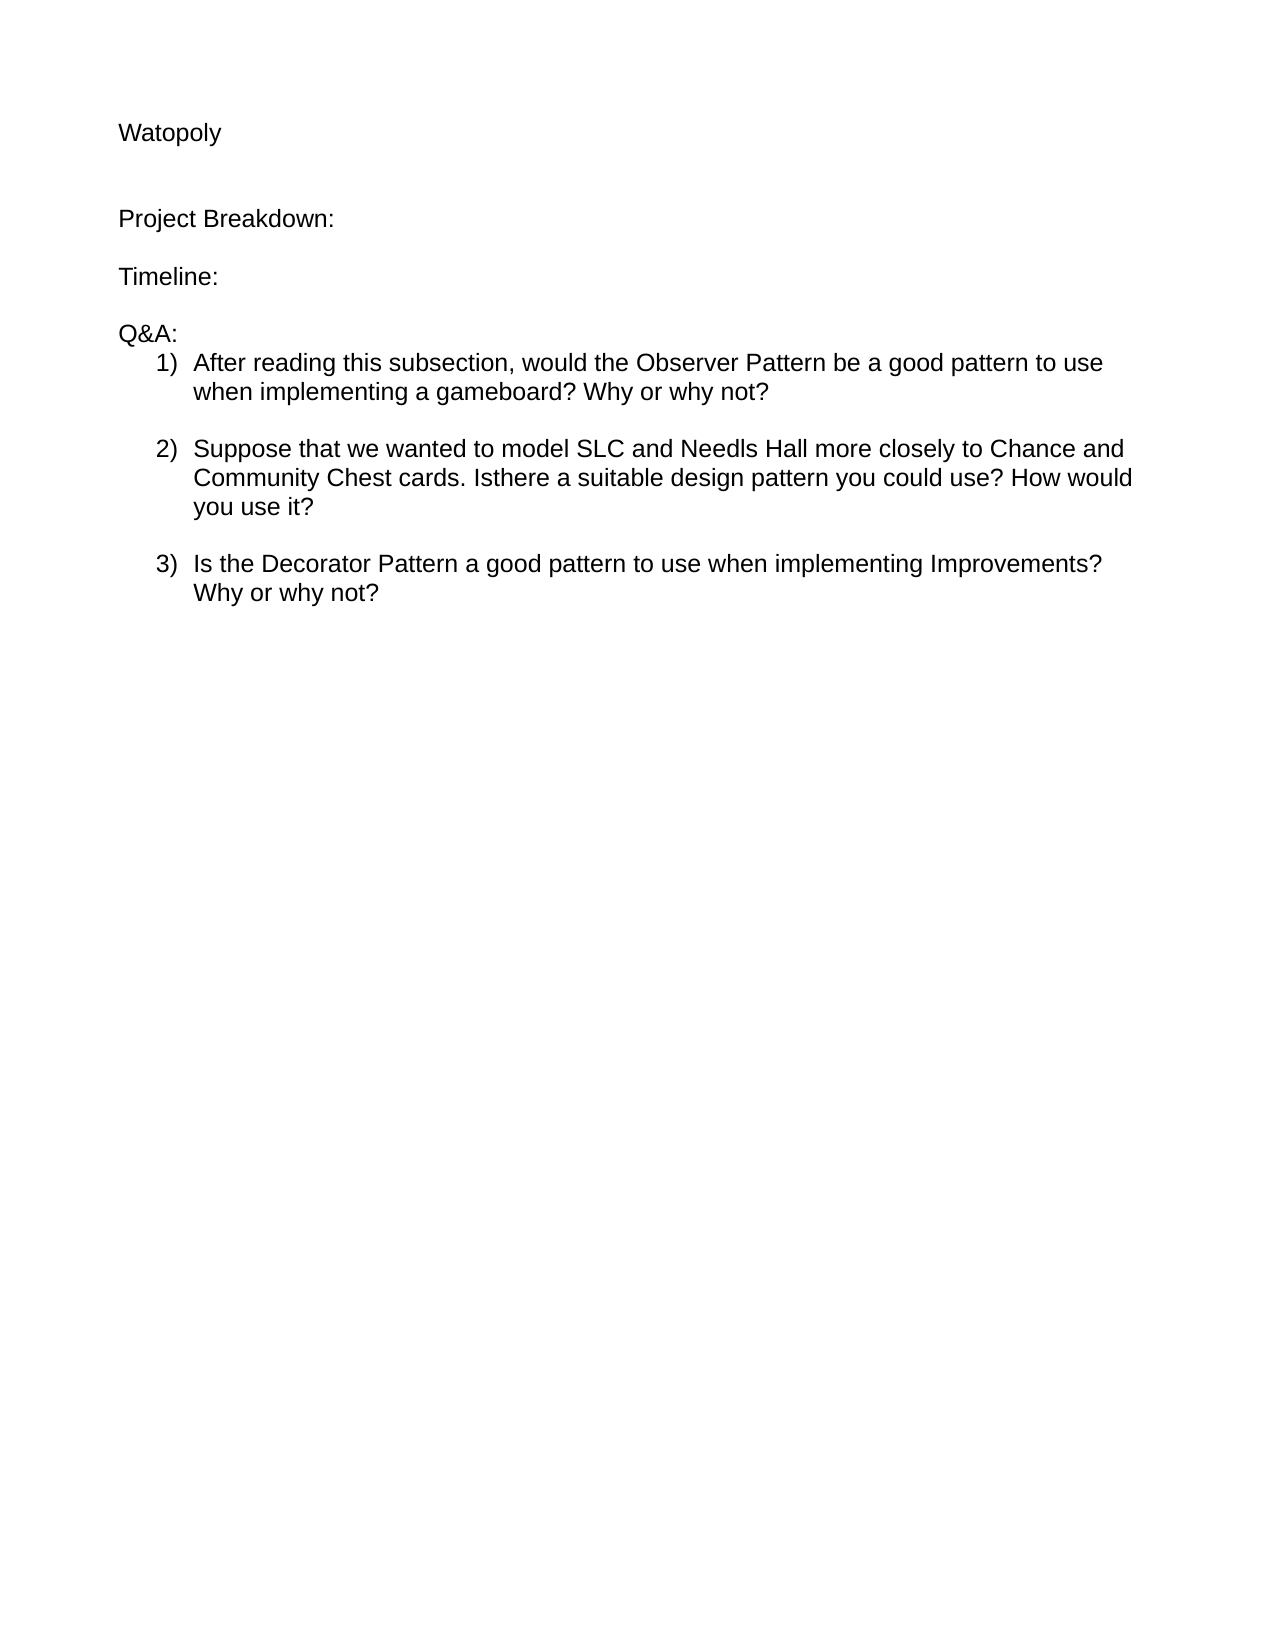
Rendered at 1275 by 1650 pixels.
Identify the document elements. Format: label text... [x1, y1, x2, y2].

text Project Breakdown: [118, 204, 1157, 233]
text Timeline: [118, 262, 1157, 291]
list Is the Decorator Pattern a good pattern to use when implementing Improvements? Why or why not? [156, 549, 1157, 607]
text Q&A: [118, 319, 1157, 348]
list After reading this subsection, would the Observer Pattern be a good pattern to use when implementing a gameboard? Why or why not? [156, 348, 1157, 406]
text Watopoly [118, 118, 1157, 147]
list Suppose that we wanted to model SLC and Needls Hall more closely to Chance and Community Chest cards. Isthere a suitable design pattern you could use? How would you use it? [156, 434, 1157, 521]
